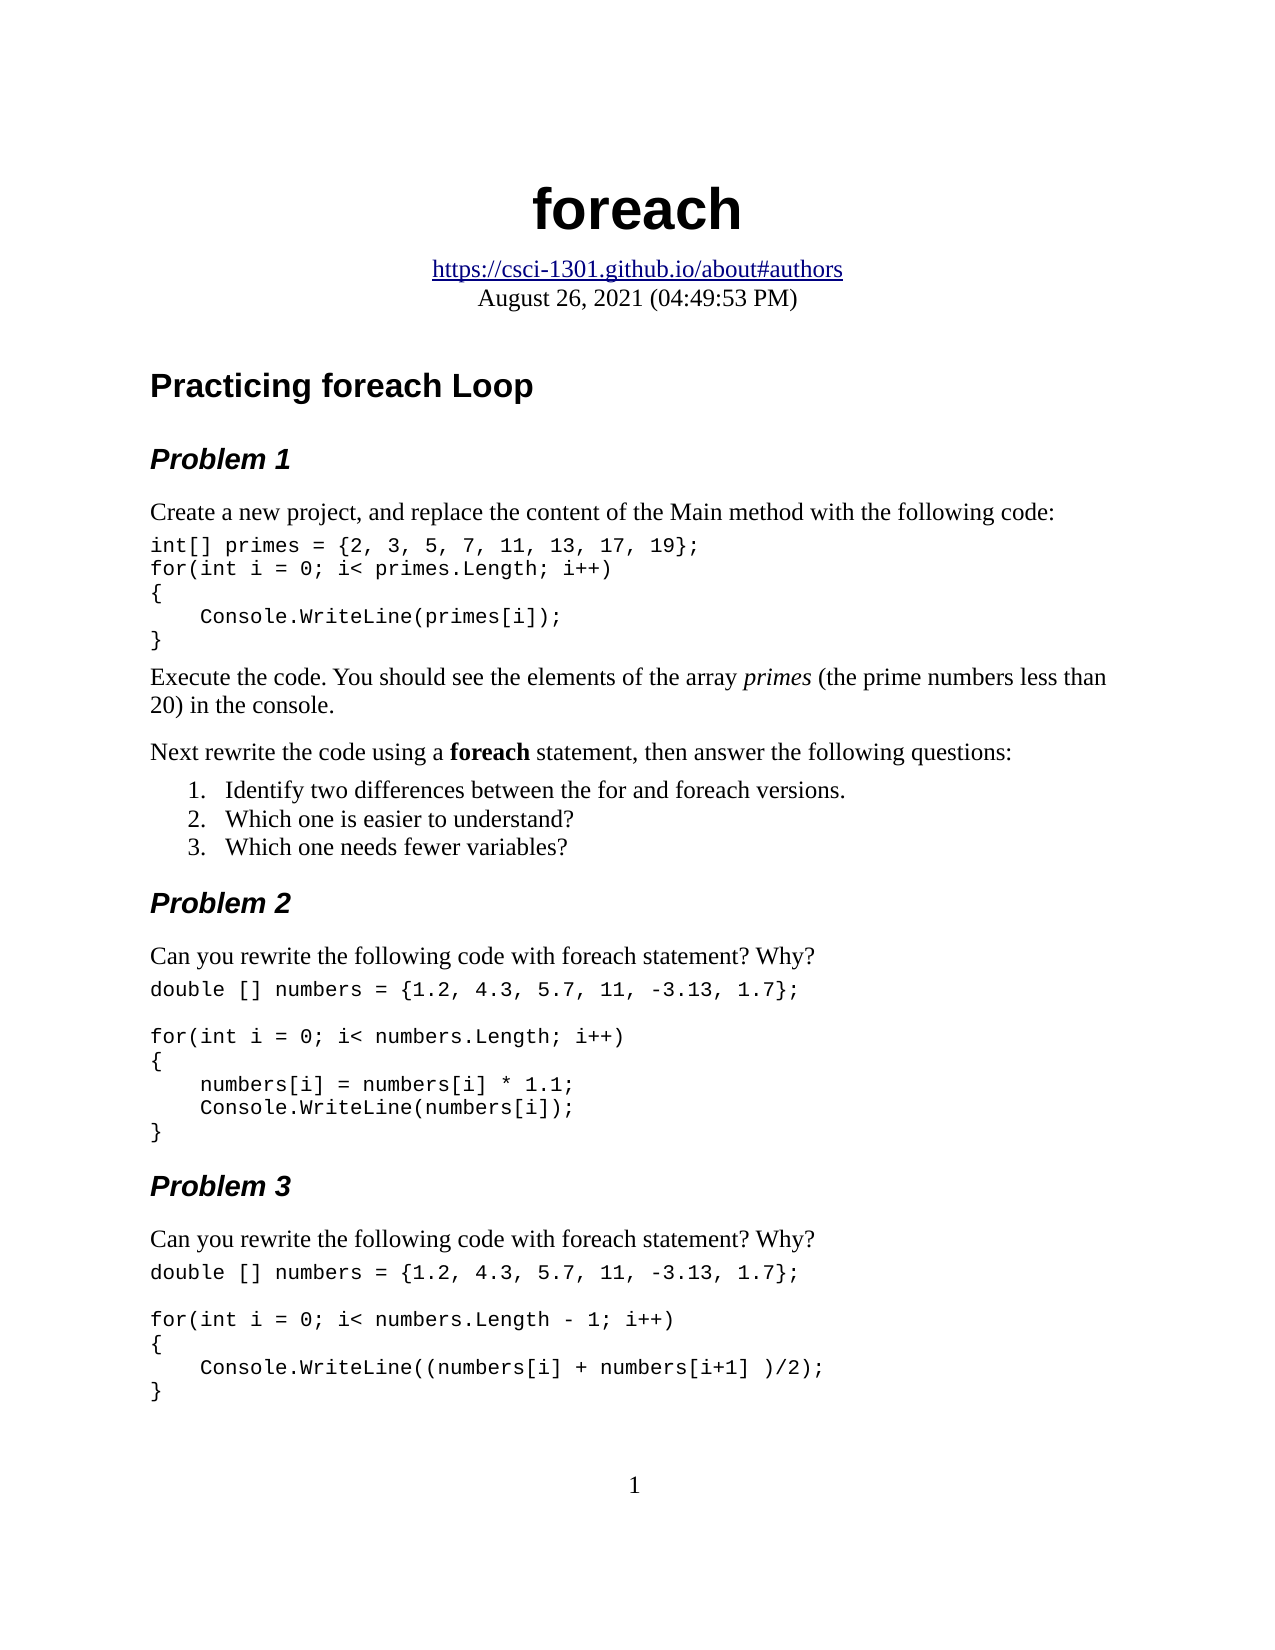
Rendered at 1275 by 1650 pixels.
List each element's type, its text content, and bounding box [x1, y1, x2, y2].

text double [] numbers = {1.2, 4.3, 5.7, 11, -3.13, 1.7}; [150, 979, 1125, 1003]
subtitle Problem 3 [150, 1169, 1125, 1203]
text int[] primes = {2, 3, 5, 7, 11, 13, 17, 19}; [150, 535, 1125, 558]
text for(int i = 0; i< primes.Length; i++) [150, 558, 1125, 582]
text } [150, 629, 1125, 653]
text Console.WriteLine((numbers[i] + numbers[i+1] )/2); [150, 1357, 1125, 1380]
text Execute the code. You should see the elements of the array primes (the prime numbers less than 20) in the console. [150, 662, 1125, 719]
list Which one is easier to understand? [187, 804, 1125, 832]
subtitle Problem 1 [150, 442, 1125, 476]
text Console.WriteLine(numbers[i]); [150, 1097, 1125, 1121]
text numbers[i] = numbers[i] * 1.1; [150, 1073, 1125, 1097]
text Console.WriteLine(primes[i]); [150, 606, 1125, 629]
title foreach [150, 175, 1125, 242]
text double [] numbers = {1.2, 4.3, 5.7, 11, -3.13, 1.7}; [150, 1262, 1125, 1286]
text August 26, 2021 (04:49:53 PM) [150, 283, 1125, 312]
list Identify two differences between the for and foreach versions. [187, 775, 1125, 804]
text Next rewrite the code using a foreach statement, then answer the following questions: [150, 737, 1125, 766]
subtitle Practicing foreach Loop [150, 366, 1125, 404]
text Can you rewrite the following code with foreach statement? Why? [150, 1224, 1125, 1253]
text { [150, 582, 1125, 606]
text for(int i = 0; i< numbers.Length; i++) [150, 1026, 1125, 1050]
text Create a new project, and replace the content of the Main method with the following code: [150, 497, 1125, 526]
subtitle Problem 2 [150, 886, 1125, 920]
text { [150, 1050, 1125, 1073]
text } [150, 1380, 1125, 1404]
list Which one needs fewer variables? [187, 832, 1125, 861]
text } [150, 1121, 1125, 1144]
text { [150, 1333, 1125, 1357]
text Can you rewrite the following code with foreach statement? Why? [150, 941, 1125, 970]
text for(int i = 0; i< numbers.Length - 1; i++) [150, 1309, 1125, 1333]
text https://csci-1301.github.io/about#authors [150, 254, 1125, 283]
